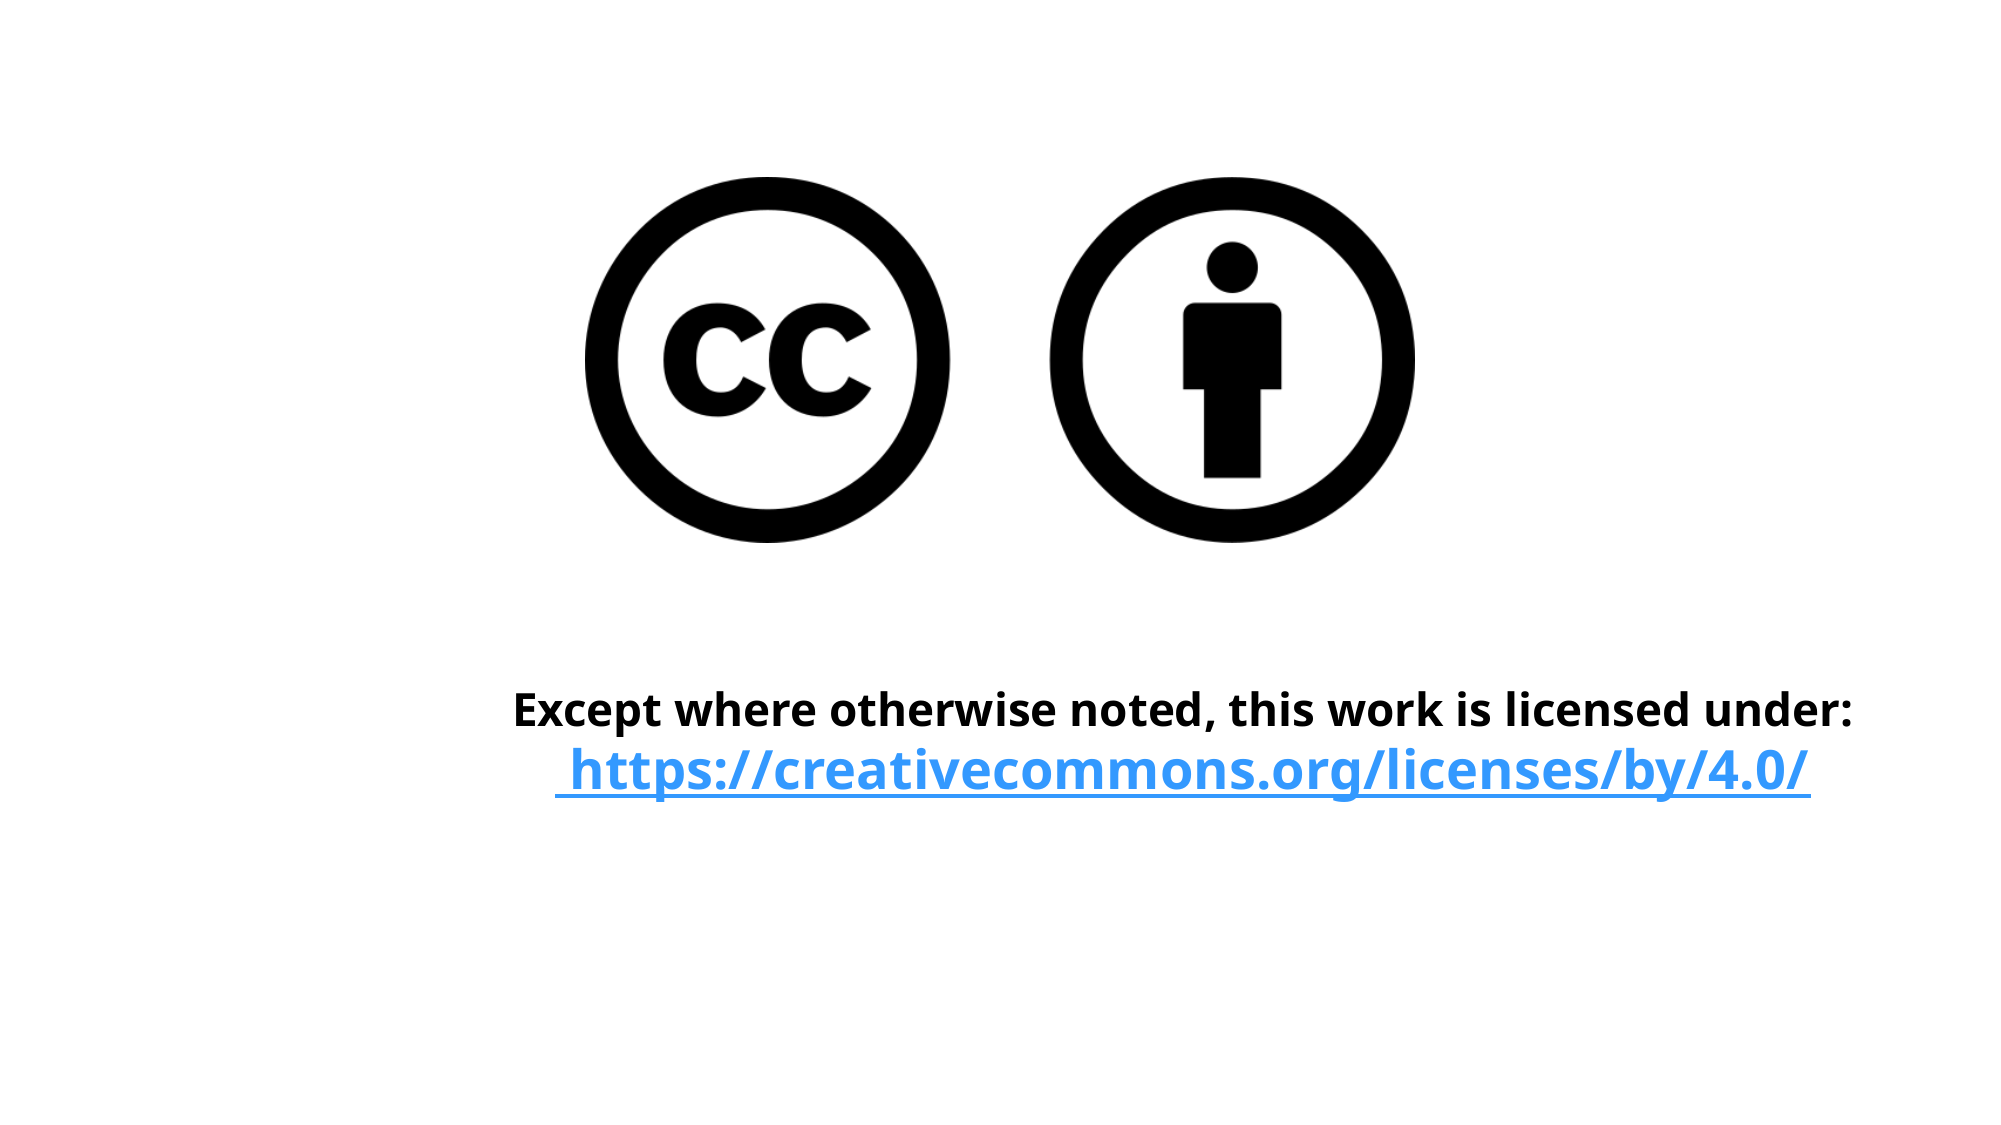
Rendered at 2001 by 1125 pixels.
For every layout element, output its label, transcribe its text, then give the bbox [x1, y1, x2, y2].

text_box Except where otherwise noted, this work is licensed under: https://creativecommons.org/licenses/by/4.0/ [260, 673, 2001, 817]
picture [585, 177, 1415, 543]
